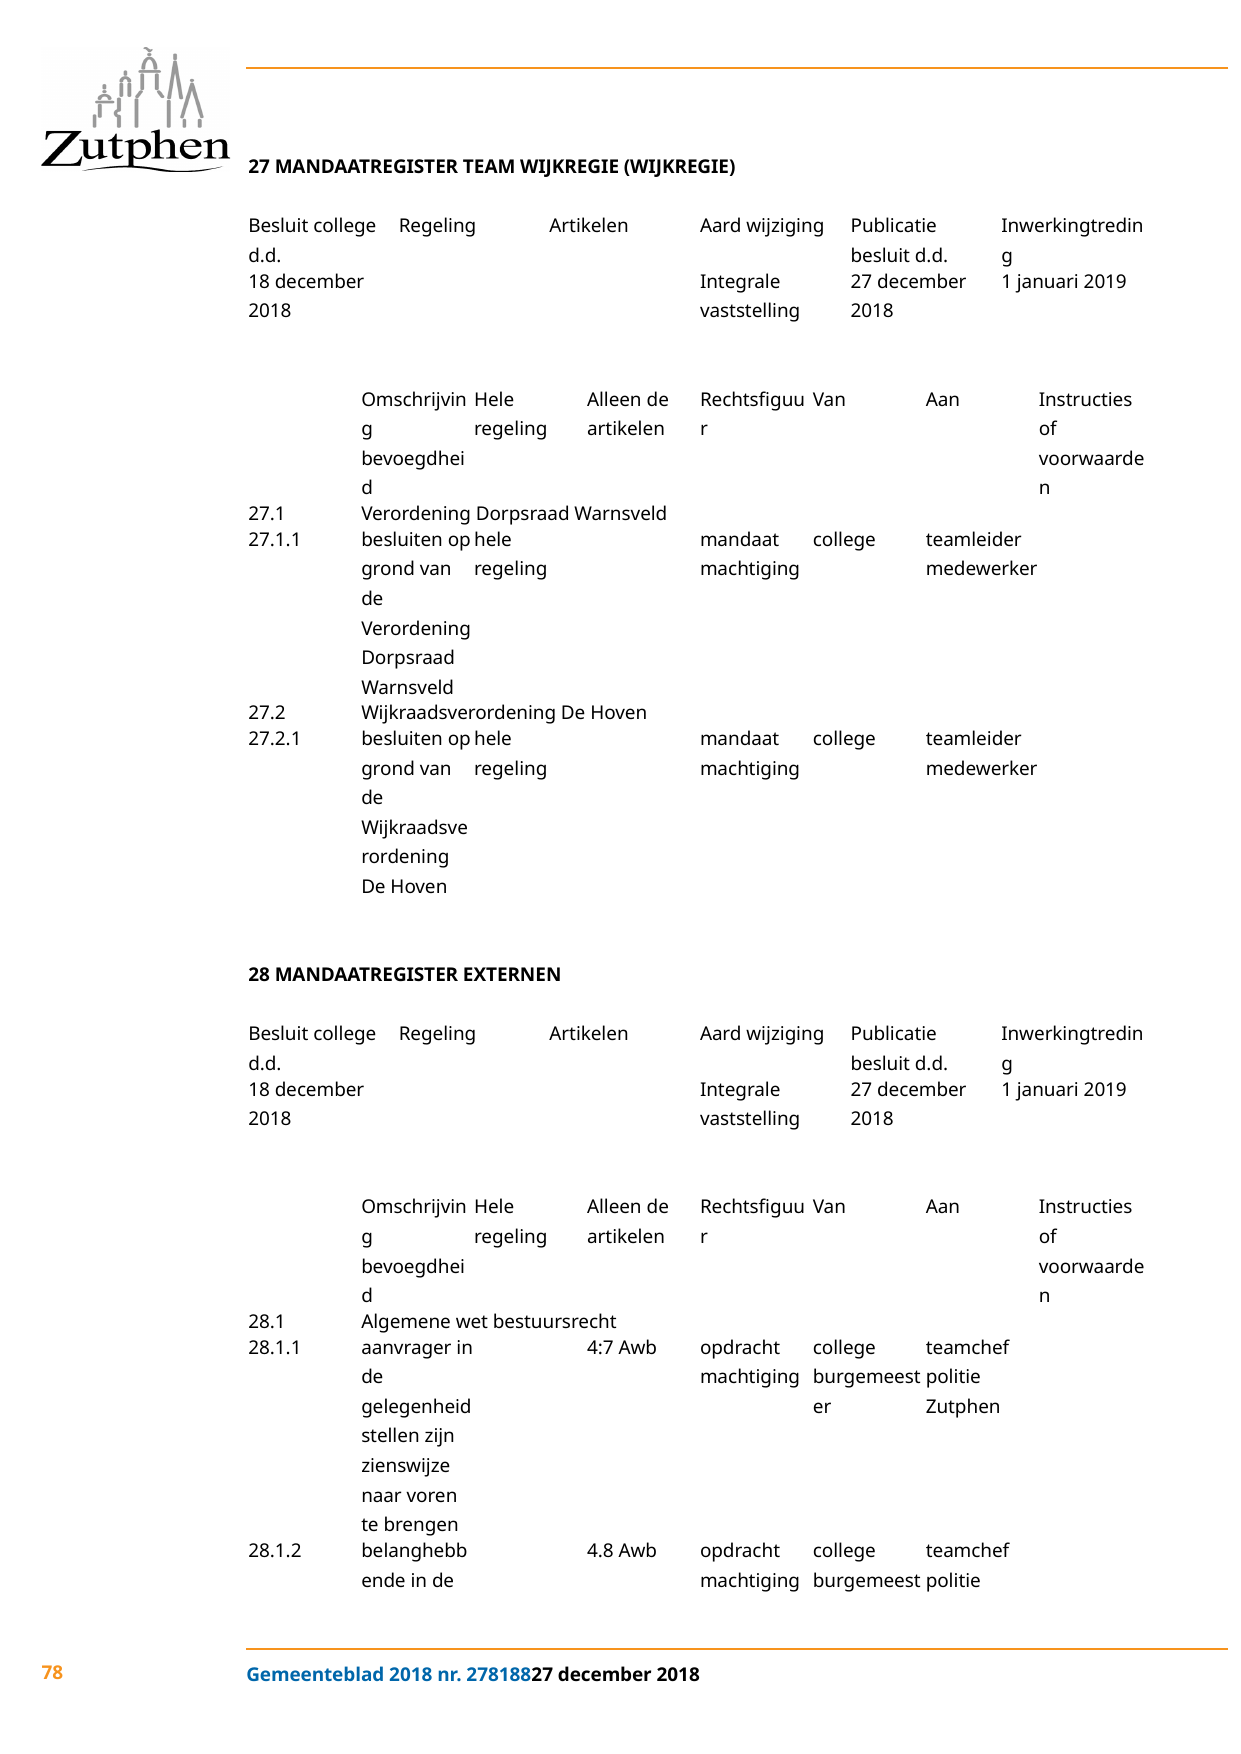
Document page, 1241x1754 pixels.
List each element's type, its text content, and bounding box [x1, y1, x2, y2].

table_header Besluit college d.d. [248, 1021, 398, 1076]
table_cell [474, 1334, 587, 1537]
table_cell [587, 526, 700, 699]
table_header Publicatie besluit d.d. [850, 1021, 1001, 1076]
table_header [248, 386, 361, 500]
table_cell [474, 95, 587, 121]
table_header Aan [926, 386, 1038, 500]
table_cell Integrale vaststelling [700, 1076, 850, 1131]
table_header Aard wijziging [700, 1021, 850, 1076]
table_cell [549, 268, 700, 323]
table_header Hele regeling [474, 1194, 587, 1308]
table_header Hele regeling [474, 386, 587, 500]
table_header Regeling [399, 1021, 549, 1076]
table_header Publicatie besluit d.d. [850, 213, 1001, 268]
table_cell [1039, 1537, 1152, 1592]
table_header Aan [926, 1194, 1038, 1308]
table_cell Wijkraadsverordening De Hoven [361, 700, 1152, 725]
table_cell teamchef politie [926, 1537, 1038, 1592]
table_cell besluiten op grond van de Verordening Dorpsraad Warnsveld [361, 526, 474, 699]
table_cell [700, 95, 813, 121]
table_cell [399, 1076, 549, 1131]
table_cell [1039, 1334, 1152, 1537]
table_cell 4.8 Awb [587, 1537, 700, 1592]
table_cell college burgemeester [813, 1334, 926, 1537]
table_cell [1039, 725, 1152, 899]
table_cell [474, 1537, 587, 1592]
table_cell teamchef politie Zutphen [926, 1334, 1038, 1537]
table_cell Verordening Dorpsraad Warnsveld [361, 500, 1152, 526]
table_cell college [813, 526, 926, 699]
table_cell [1039, 95, 1152, 121]
table_cell opdracht machtiging [700, 1537, 813, 1592]
table_cell [248, 95, 361, 121]
table_cell [361, 95, 474, 121]
table_cell [549, 1076, 700, 1131]
table_header Regeling [399, 213, 549, 268]
text 28 MANDAATREGISTER EXTERNEN [248, 961, 1152, 987]
table_cell belanghebbende in de [361, 1537, 474, 1592]
table_cell 18 december 2018 [248, 1076, 398, 1131]
table_cell 27 december 2018 [850, 268, 1001, 323]
table_header Alleen de artikelen [587, 1194, 700, 1308]
table_cell 27.2 [248, 700, 361, 725]
table_header Instructies of voorwaarden [1039, 386, 1152, 500]
table_header Alleen de artikelen [587, 386, 700, 500]
table_header Instructies of voorwaarden [1039, 1194, 1152, 1308]
table_header Inwerkingtreding [1001, 1021, 1152, 1076]
table_cell 27 december 2018 [850, 1076, 1001, 1131]
table_cell [1039, 526, 1152, 699]
table_cell 4:7 Awb [587, 1334, 700, 1537]
table_cell hele regeling [474, 725, 587, 899]
table_cell [399, 268, 549, 323]
table_cell 27.2.1 [248, 725, 361, 899]
table_header Inwerkingtreding [1001, 213, 1152, 268]
table_cell 1 januari 2019 [1001, 1076, 1152, 1131]
table_cell [926, 95, 1038, 121]
table_cell teamleider medewerker [926, 725, 1038, 899]
table_cell Algemene wet bestuursrecht [361, 1308, 1152, 1334]
table_cell opdracht machtiging [700, 1334, 813, 1537]
table_header Rechtsfiguur [700, 1194, 813, 1308]
table_cell 27.1 [248, 500, 361, 526]
table_header Omschrijving bevoegdheid [361, 1194, 474, 1308]
table_header Aard wijziging [700, 213, 850, 268]
table_cell besluiten op grond van de Wijkraadsverordening De Hoven [361, 725, 474, 899]
table_cell aanvrager in de gelegenheid stellen zijn zienswijze naar voren te brengen [361, 1334, 474, 1537]
table_cell mandaat machtiging [700, 725, 813, 899]
text 27 MANDAATREGISTER TEAM WIJKREGIE (WIJKREGIE) [248, 153, 1152, 179]
table_header Van [813, 1194, 926, 1308]
table_cell 1 januari 2019 [1001, 268, 1152, 323]
table_header Artikelen [549, 1021, 700, 1076]
table_header Van [813, 386, 926, 500]
table_header Artikelen [549, 213, 700, 268]
table_cell [587, 95, 700, 121]
table_cell teamleider medewerker [926, 526, 1038, 699]
table_cell 27.1.1 [248, 526, 361, 699]
picture [41, 47, 231, 172]
table_cell college burgemeest [813, 1537, 926, 1592]
table_cell [813, 95, 926, 121]
table_cell college [813, 725, 926, 899]
table_cell hele regeling [474, 526, 587, 699]
table_cell 28.1 [248, 1308, 361, 1334]
table_header [248, 1194, 361, 1308]
table_cell 28.1.1 [248, 1334, 361, 1537]
table_header Besluit college d.d. [248, 213, 398, 268]
table_cell 28.1.2 [248, 1537, 361, 1592]
table_header Omschrijving bevoegdheid [361, 386, 474, 500]
table_cell [587, 725, 700, 899]
table_cell Integrale vaststelling [700, 268, 850, 323]
table_cell 18 december 2018 [248, 268, 398, 323]
table_header Rechtsfiguur [700, 386, 813, 500]
table_cell mandaat machtiging [700, 526, 813, 699]
